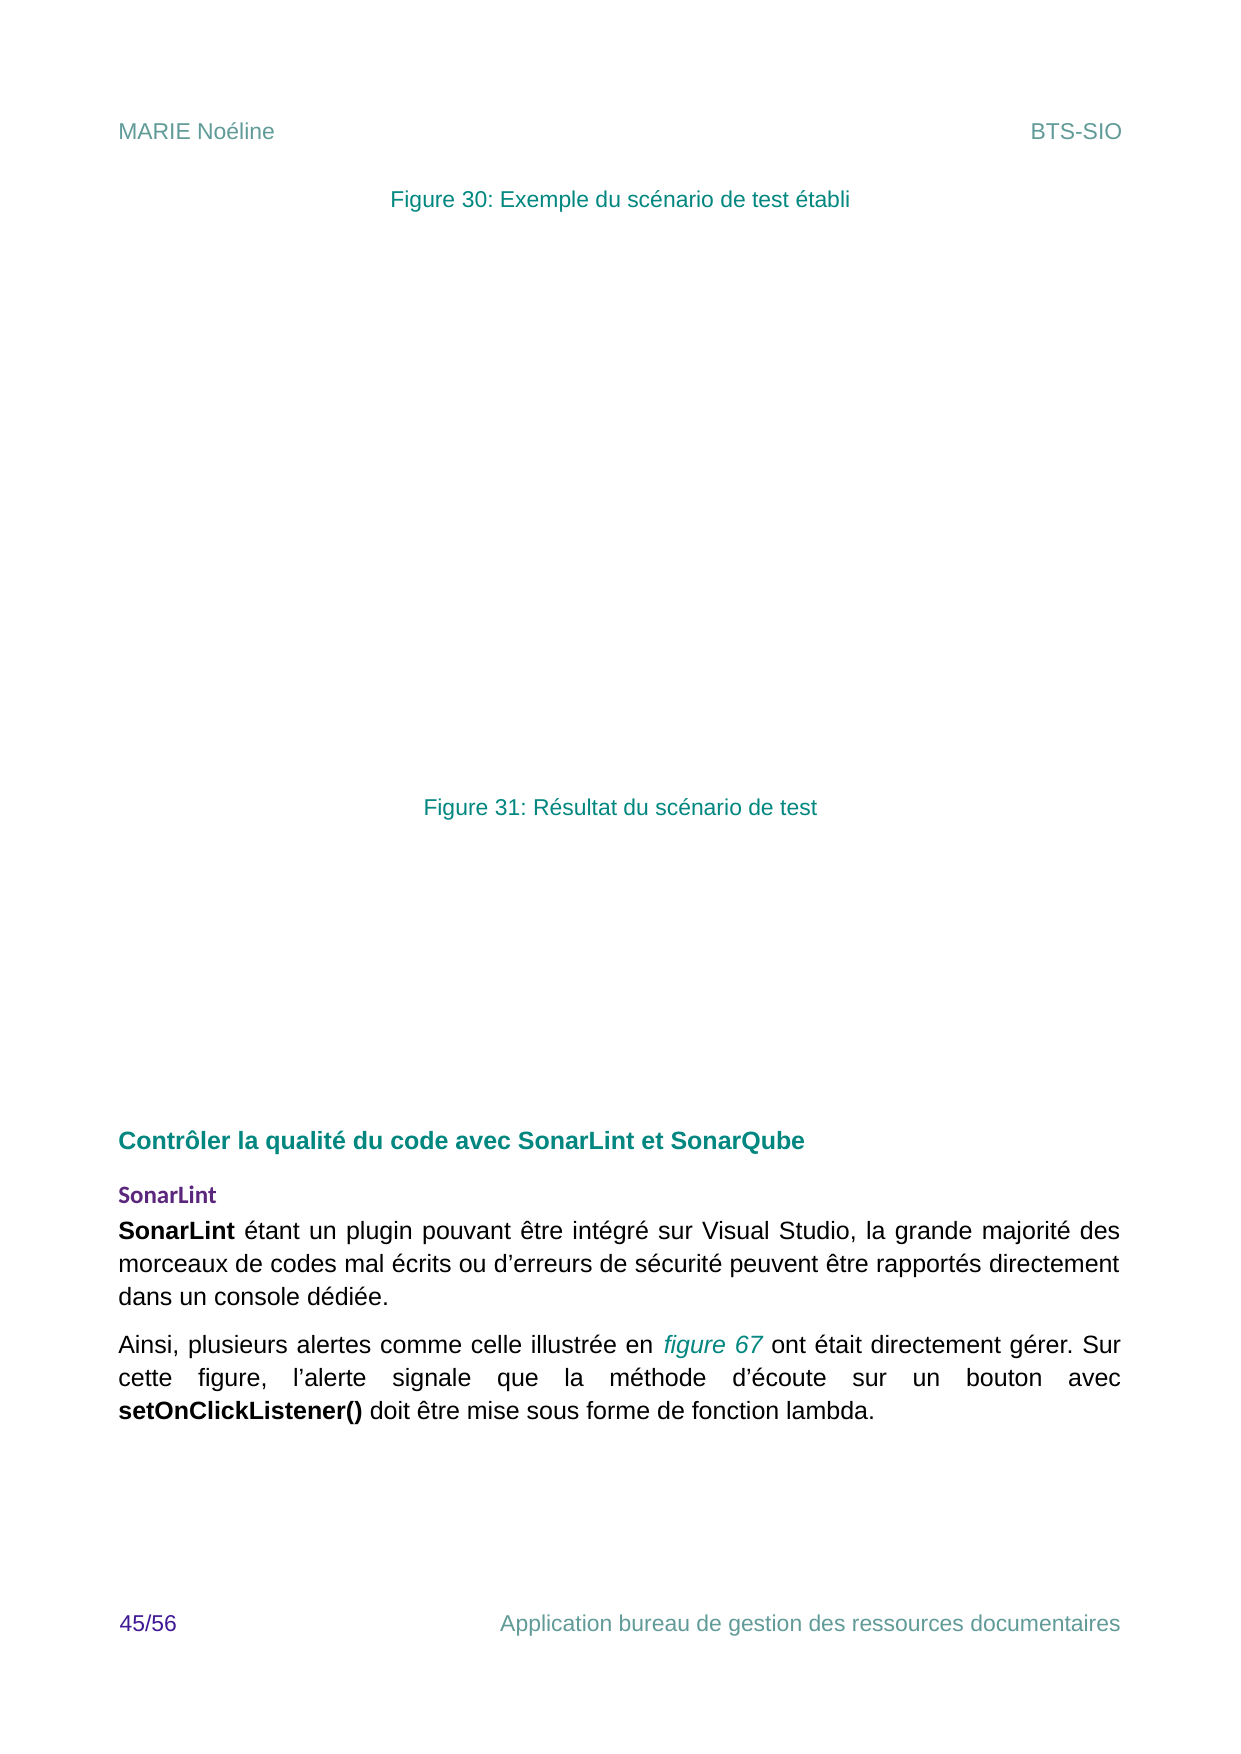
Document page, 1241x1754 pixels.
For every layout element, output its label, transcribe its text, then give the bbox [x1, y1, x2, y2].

text Figure 30: Exemple du scénario de test établi [184, 186, 1056, 213]
text SonarLint étant un plugin pouvant être intégré sur Visual Studio, la grande majorité des morceaux de codes mal écrits ou d’erreurs de sécurité peuvent être rapportés directement dans un console dédiée. [118, 1216, 1122, 1311]
subtitle SonarLint [118, 1179, 1122, 1210]
subtitle Contrôler la qualité du code avec SonarLint et SonarQube [118, 1126, 1122, 1154]
text Figure 31: Résultat du scénario de test [158, 794, 1082, 820]
text Ainsi, plusieurs alertes comme celle illustrée en figure 67 ont était directement gérer. Sur cette figure, l’alerte signale que la méthode d’écoute sur un bouton avec setOnClickListener() doit être mise sous forme de fonction lambda. [118, 1330, 1122, 1425]
